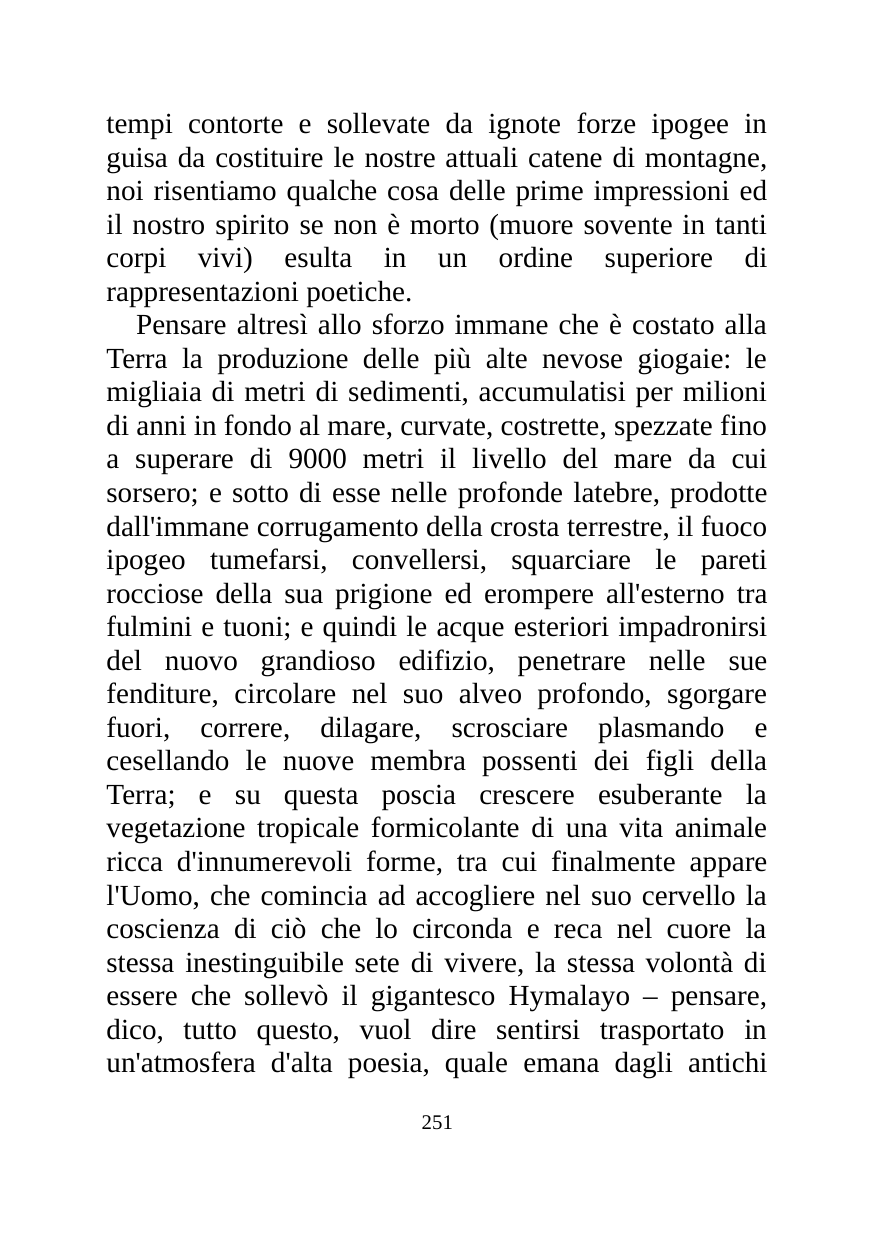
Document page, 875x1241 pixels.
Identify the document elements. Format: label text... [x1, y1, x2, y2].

text tempi contorte e sollevate da ignote forze ipogee in guisa da costituire le nostre attuali catene di montagne, noi risentiamo qualche cosa delle prime impressioni ed il nostro spirito se non è morto (muore sovente in tanti corpi vivi) esulta in un ordine superiore di rappresentazioni poetiche. [106, 106, 768, 307]
text Pensare altresì allo sforzo immane che è costato alla Terra la produzione delle più alte nevose giogaie: le migliaia di metri di sedimenti, accumulatisi per milioni di anni in fondo al mare, curvate, costrette, spezzate fino a superare di 9000 metri il livello del mare da cui sorsero; e sotto di esse nelle profonde latebre, prodotte dall'immane corrugamento della crosta terrestre, il fuoco ipogeo tumefarsi, convellersi, squarciare le pareti rocciose della sua prigione ed erompere all'esterno tra fulmini e tuoni; e quindi le acque esteriori impadronirsi del nuovo grandioso edifizio, penetrare nelle sue fenditure, circolare nel suo alveo profondo, sgorgare fuori, correre, dilagare, scrosciare plasmando e cesellando le nuove membra possenti dei figli della Terra; e su questa poscia crescere esuberante la vegetazione tropicale formicolante di una vita animale ricca d'innumerevoli forme, tra cui finalmente appare l'Uomo, che comincia ad accogliere nel suo cervello la coscienza di ciò che lo circonda e reca nel cuore la stessa inestinguibile sete di vivere, la stessa volontà di essere che sollevò il gigantesco Hymalayo – pensare, dico, tutto questo, vuol dire sentirsi trasportato in un'atmosfera d'alta poesia, quale emana dagli antichi [106, 307, 768, 1079]
